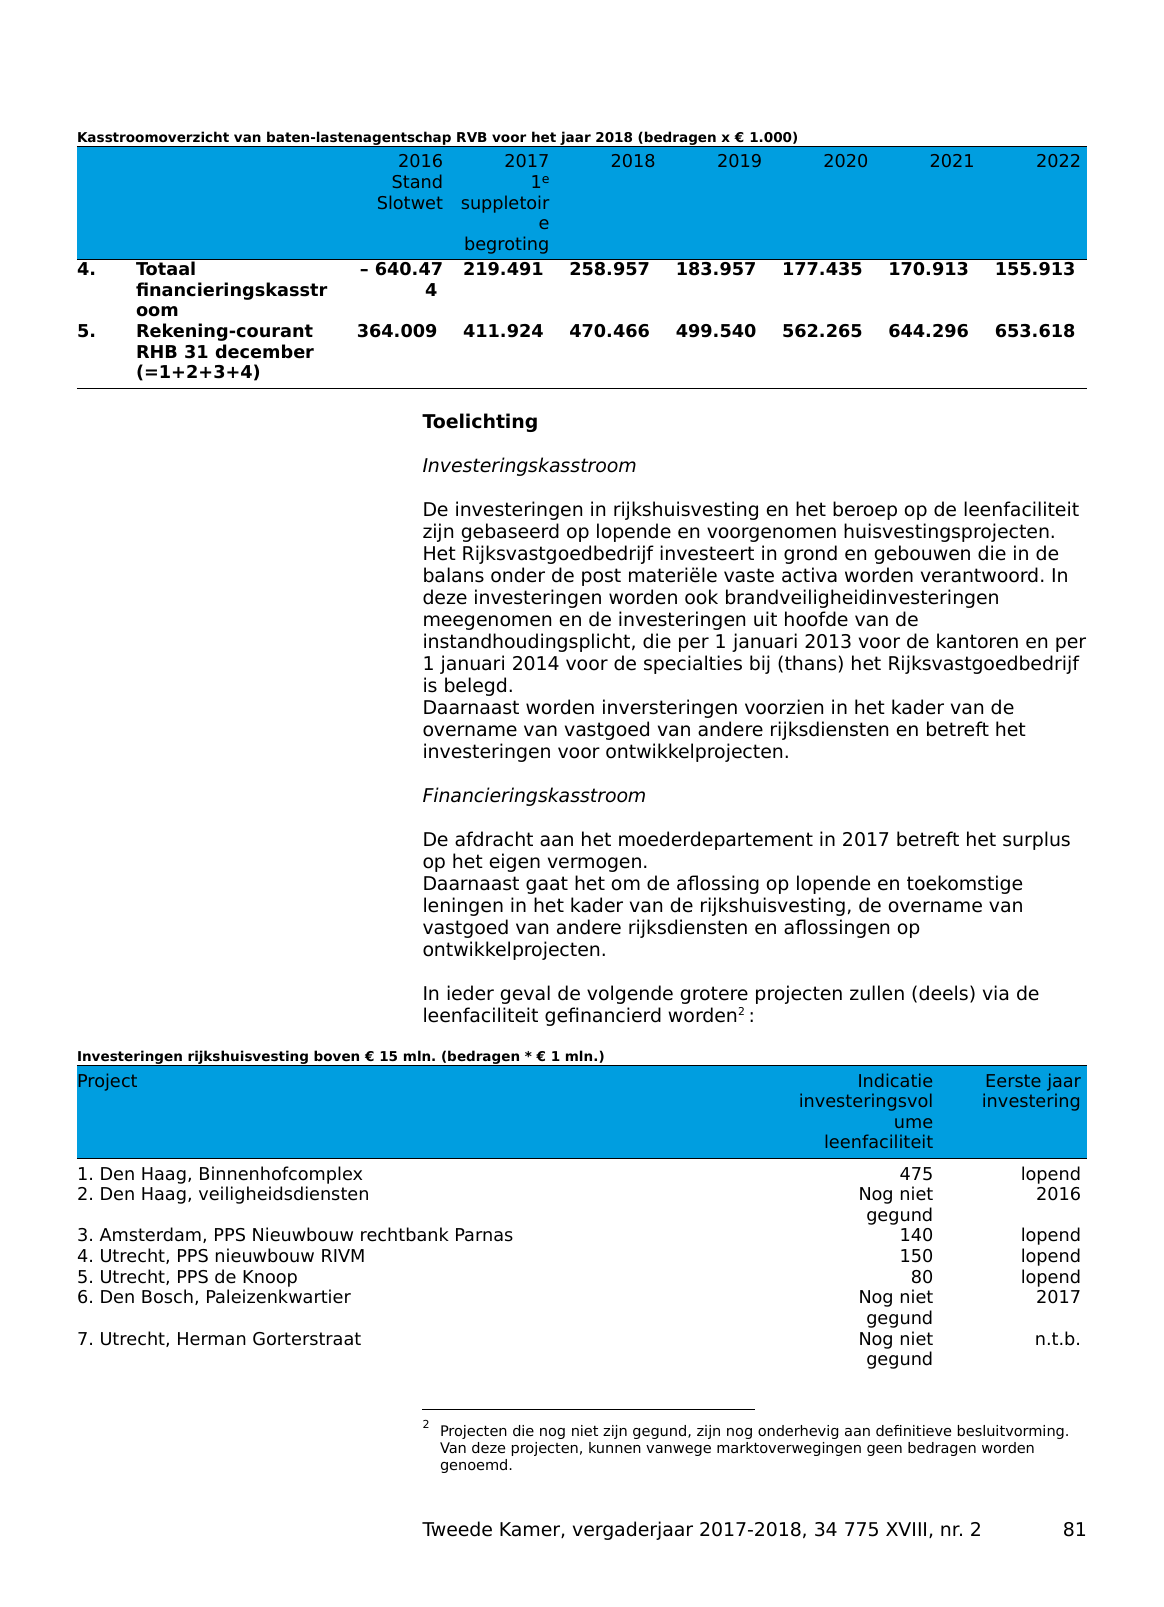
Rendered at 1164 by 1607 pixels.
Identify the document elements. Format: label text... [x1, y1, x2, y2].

table_cell 2016 Stand Slotwet [343, 147, 449, 259]
table_cell Eerste jaar investering [939, 1066, 1087, 1158]
table_cell 1. Den Haag, Binnenhofcomplex [77, 1159, 791, 1184]
table_cell Project [77, 1066, 791, 1158]
table_cell [77, 147, 342, 259]
subtitle Toelichting [422, 411, 1087, 433]
table_cell lopend [939, 1246, 1087, 1267]
table_cell 2022 [980, 147, 1087, 259]
table_cell 5. [77, 321, 130, 388]
table_cell 653.618 [980, 321, 1087, 388]
text In ieder geval de volgende grotere projecten zullen (deels) via de leenfaciliteit gefinancierd worden: [422, 983, 1087, 1027]
table_cell Totaal financieringskasstroom [130, 260, 342, 321]
table_cell 470.466 [555, 321, 661, 388]
table_header Kasstroomoverzicht van baten-lastenagentschap RVB voor het jaar 2018 (bedragen x € 1.000) [77, 130, 1087, 146]
table_cell Indicatie investeringsvolume leenfaciliteit [791, 1066, 939, 1158]
table_cell 140 [791, 1225, 939, 1246]
table_cell 183.957 [661, 260, 768, 321]
text Daarnaast worden inversteringen voorzien in het kader van de overname van vastgoed van andere rijksdiensten en betreft het investeringen voor ontwikkelprojecten. [422, 697, 1087, 763]
text De investeringen in rijkshuisvesting en het beroep op de leenfaciliteit zijn gebaseerd op lopende en voorgenomen huisvestingsprojecten. Het Rijksvastgoedbedrijf investeert in grond en gebouwen die in de balans onder de post materiële vaste activa worden verantwoord. In deze investeringen worden ook brandveiligheidinvesteringen meegenomen en de investeringen uit hoofde van de instandhoudingsplicht, die per 1 januari 2013 voor de kantoren en per 1 januari 2014 voor de specialties bij (thans) het Rijksvastgoedbedrijf is belegd. [422, 499, 1087, 697]
table_cell 364.009 [343, 321, 449, 388]
table_cell 6. Den Bosch, Paleizenkwartier [77, 1287, 791, 1328]
table_cell lopend [939, 1159, 1087, 1184]
table_cell 2021 [874, 147, 980, 259]
table_header Investeringen rijkshuisvesting boven € 15 mln. (bedragen * € 1 mln.) [77, 1049, 1087, 1065]
subtitle Investeringskasstroom [422, 455, 1087, 477]
table_cell – 640.474 [343, 260, 449, 321]
table_cell 644.296 [874, 321, 980, 388]
table_cell 170.913 [874, 260, 980, 321]
subtitle Financieringskasstroom [422, 785, 1087, 807]
table_cell Nog niet gegund [791, 1287, 939, 1328]
table_cell 7. Utrecht, Herman Gorterstraat [77, 1329, 791, 1370]
table_cell Nog niet gegund [791, 1329, 939, 1370]
table_cell 2017 [939, 1287, 1087, 1328]
table_cell 5. Utrecht, PPS de Knoop [77, 1267, 791, 1287]
table_cell 475 [791, 1159, 939, 1184]
table_cell lopend [939, 1267, 1087, 1287]
table_cell 2019 [661, 147, 768, 259]
table_cell Nog niet gegund [791, 1184, 939, 1225]
table_cell 2016 [939, 1184, 1087, 1225]
text Projecten die nog niet zijn gegund, zijn nog onderhevig aan definitieve besluitvorming. Van deze projecten, kunnen vanwege marktoverwegingen geen bedragen worden genoemd. [422, 1418, 1087, 1474]
table_cell 155.913 [980, 260, 1087, 321]
table_cell 219.491 [449, 260, 555, 321]
table_cell 4. [77, 260, 130, 321]
table_cell 2020 [768, 147, 874, 259]
table_cell 3. Amsterdam, PPS Nieuwbouw rechtbank Parnas [77, 1225, 791, 1246]
table_cell 177.435 [768, 260, 874, 321]
table_cell lopend [939, 1225, 1087, 1246]
table_cell 411.924 [449, 321, 555, 388]
table_cell 562.265 [768, 321, 874, 388]
table_cell 80 [791, 1267, 939, 1287]
text Daarnaast gaat het om de aflossing op lopende en toekomstige leningen in het kader van de rijkshuisvesting, de overname van vastgoed van andere rijksdiensten en aflossingen op ontwikkelprojecten. [422, 873, 1087, 961]
table_cell 4. Utrecht, PPS nieuwbouw RIVM [77, 1246, 791, 1267]
table_cell 2. Den Haag, veiligheidsdiensten [77, 1184, 791, 1225]
table_cell 499.540 [661, 321, 768, 388]
table_cell Rekening-courant RHB 31 december (=1+2+3+4) [130, 321, 342, 388]
table_cell n.t.b. [939, 1329, 1087, 1370]
table_cell 150 [791, 1246, 939, 1267]
table_cell 2017 1e suppletoire begroting [449, 147, 555, 259]
table_cell 258.957 [555, 260, 661, 321]
table_cell 2018 [555, 147, 661, 259]
text De afdracht aan het moederdepartement in 2017 betreft het surplus op het eigen vermogen. [422, 829, 1087, 873]
